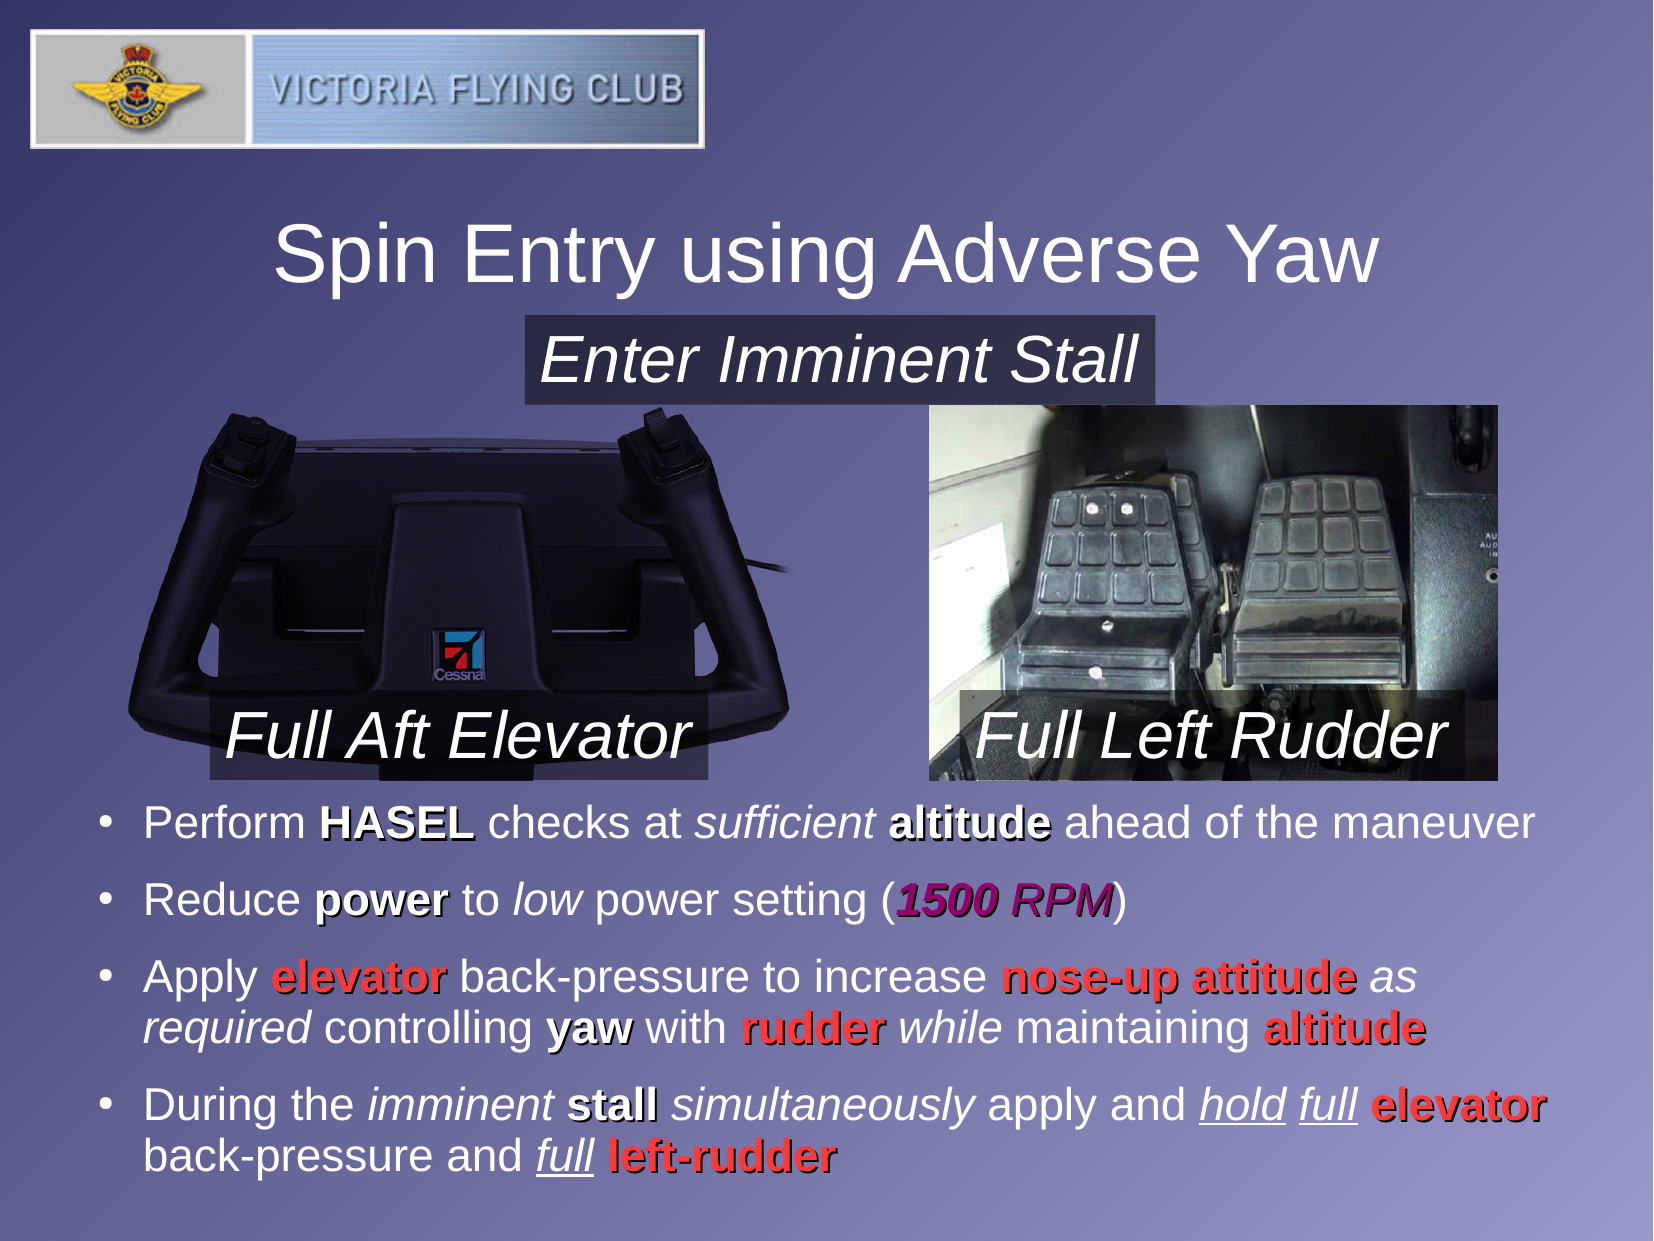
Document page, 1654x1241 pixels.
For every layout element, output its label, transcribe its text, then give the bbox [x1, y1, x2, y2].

title Spin Entry using Adverse Yaw [82, 150, 1571, 358]
text_box Enter Imminent Stall [524, 315, 1156, 405]
list Perform HASEL checks at sufficient altitude ahead of the maneuver Reduce power to low power setting (1500 RPM) Apply elevator back-pressure to increase nose-up attitude as required controlling yaw with rudder while maintaining altitude During the imminent stall simultaneously apply and hold full elevator back-pressure and full left-rudder [82, 797, 1571, 1188]
picture [929, 405, 1498, 781]
text_box Full Left Rudder [959, 690, 1465, 780]
picture [119, 405, 797, 781]
text_box Full Aft Elevator [209, 690, 709, 780]
picture [30, 29, 705, 149]
